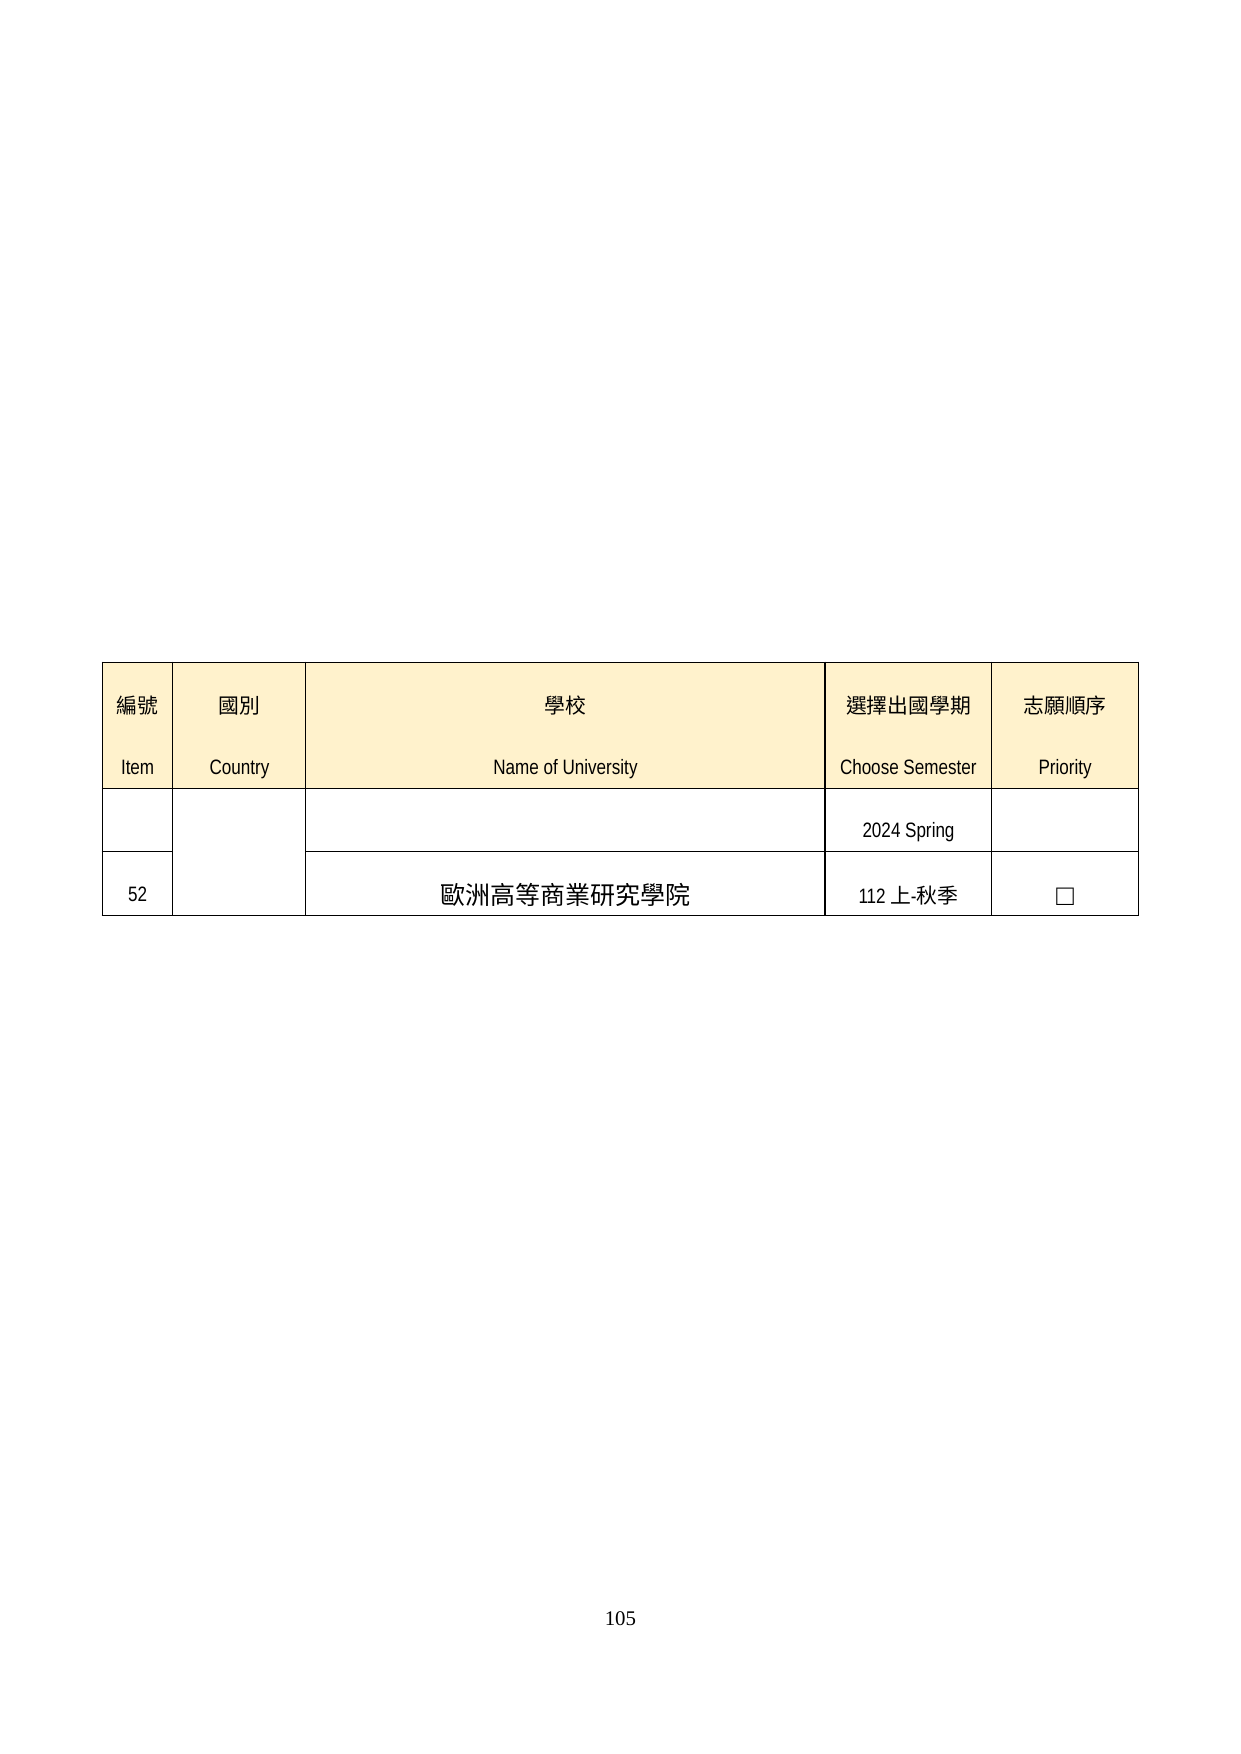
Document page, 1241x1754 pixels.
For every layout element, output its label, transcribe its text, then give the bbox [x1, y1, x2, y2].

table_cell 歐洲高等商業研究學院 [306, 852, 824, 915]
table_cell [306, 789, 824, 851]
table_header 選擇出國學期 Choose Semester [826, 663, 991, 788]
table_cell 52 [103, 852, 172, 915]
table_header 編號 Item [103, 663, 172, 788]
table_header 志願順序 Priority [992, 663, 1138, 788]
table_cell [173, 789, 305, 915]
table_cell 112上-秋季 [826, 852, 991, 915]
table_cell [992, 789, 1138, 851]
table_cell [103, 789, 172, 851]
table_cell 2024 Spring [826, 789, 991, 851]
table_cell □ [992, 852, 1138, 915]
table_header 學校 Name of University [306, 663, 824, 788]
table_header 國別 Country [173, 663, 305, 788]
